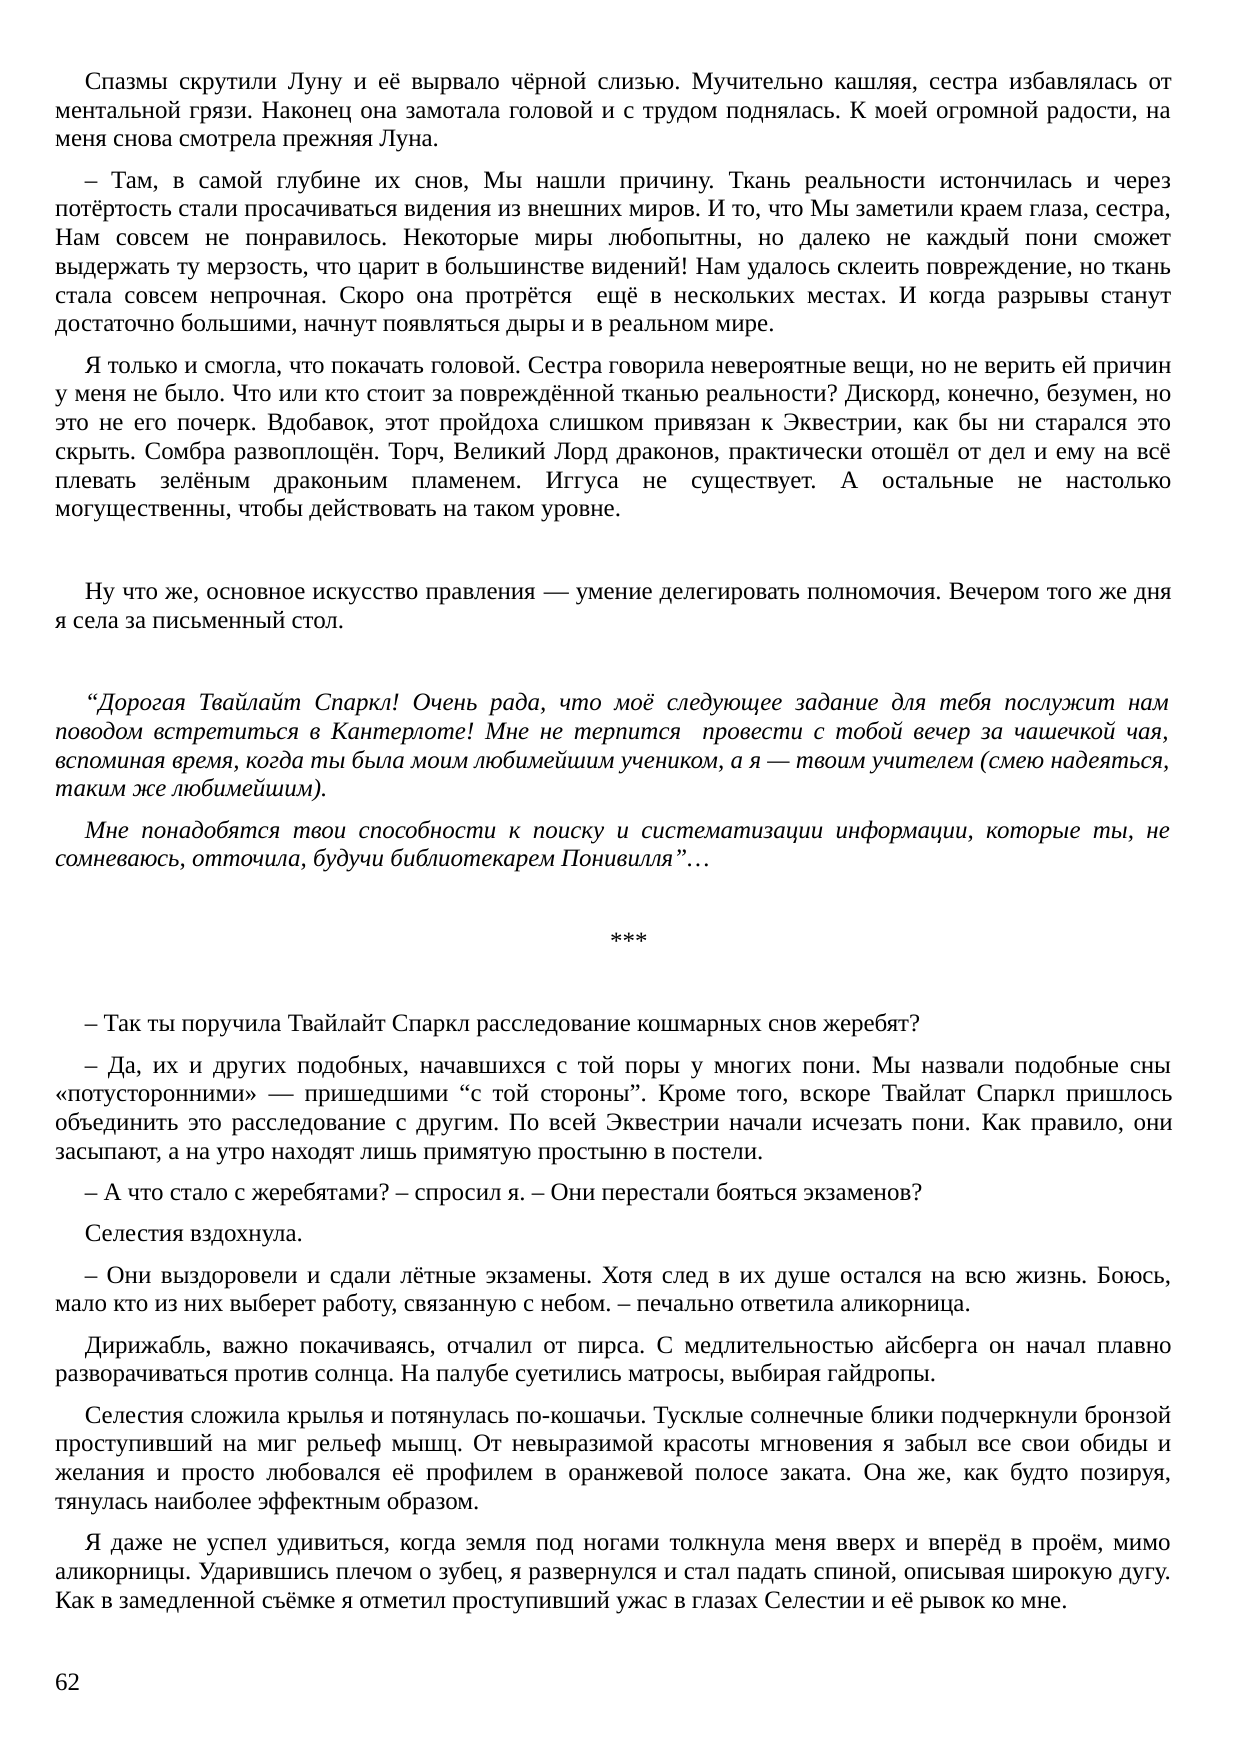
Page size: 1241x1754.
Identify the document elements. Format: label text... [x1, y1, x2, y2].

text Спазмы скрутили Луну и её вырвало чёрной слизью. Мучительно кашляя, сестра избавлялась от ментальной грязи. Наконец она замотала головой и с трудом поднялась. К моей огромной радости, на меня снова смотрела прежняя Луна. [55, 66, 1173, 152]
text Я даже не успел удивиться, когда земля под ногами толкнула меня вверх и вперёд в проём, мимо аликорницы. Ударившись плечом о зубец, я развернулся и стал падать спиной, описывая широкую дугу. Как в замедленной съёмке я отметил проступивший ужас в глазах Селестии и её рывок ко мне. [55, 1527, 1173, 1613]
text – Так ты поручила Твайлайт Спаркл расследование кошмарных снов жеребят? [55, 1008, 1173, 1037]
text Селестия сложила крылья и потянулась по-кошачьи. Тусклые солнечные блики подчеркнули бронзой проступивший на миг рельеф мышц. От невыразимой красоты мгновения я забыл все свои обиды и желания и просто любовался её профилем в оранжевой полосе заката. Она же, как будто позируя, тянулась наиболее эффектным образом. [55, 1400, 1173, 1515]
text – Там, в самой глубине их снов, Мы нашли причину. Ткань реальности истончилась и через потёртость стали просачиваться видения из внешних миров. И то, что Мы заметили краем глаза, сестра, Нам совсем не понравилось. Некоторые миры любопытны, но далеко не каждый пони сможет выдержать ту мерзость, что царит в большинстве видений! Нам удалось склеить повреждение, но ткань стала совсем непрочная. Скоро она протрётся ещё в нескольких местах. И когда разрывы станут достаточно большими, начнут появляться дыры и в реальном мире. [55, 165, 1173, 337]
text – Они выздоровели и сдали лётные экзамены. Хотя след в их душе остался на всю жизнь. Боюсь, мало кто из них выберет работу, связанную с небом. – печально ответила аликорница. [55, 1260, 1173, 1317]
text *** [55, 926, 1173, 955]
text Ну что же, основное искусство правления — умение делегировать полномочия. Вечером того же дня я села за письменный стол. [55, 576, 1173, 633]
text “Дорогая Твайлайт Спаркл! Очень рада, что моё следующее задание для тебя послужит нам поводом встретиться в Кантерлоте! Мне не терпится провести с тобой вечер за чашечкой чая, вспоминая время, когда ты была моим любимейшим учеником, а я — твоим учителем (смею надеяться, таким же любимейшим). [55, 687, 1173, 802]
text Мне понадобятся твои способности к поиску и систематизации информации, которые ты, не сомневаюсь, отточила, будучи библиотекарем Понивилля”… [55, 815, 1173, 872]
text – А что стало с жеребятами? – спросил я. – Они перестали бояться экзаменов? [55, 1177, 1173, 1206]
text Дирижабль, важно покачиваясь, отчалил от пирса. С медлительностью айсберга он начал плавно разворачиваться против солнца. На палубе суетились матросы, выбирая гайдропы. [55, 1330, 1173, 1387]
text Селестия вздохнула. [55, 1218, 1173, 1247]
text Я только и смогла, что покачать головой. Сестра говорила невероятные вещи, но не верить ей причин у меня не было. Что или кто стоит за повреждённой тканью реальности? Дискорд, конечно, безумен, но это не его почерк. Вдобавок, этот пройдоха слишком привязан к Эквестрии, как бы ни старался это скрыть. Сомбра развоплощён. Торч, Великий Лорд драконов, практически отошёл от дел и ему на всё плевать зелёным драконьим пламенем. Иггуса не существует. А остальные не настолько могущественны, чтобы действовать на таком уровне. [55, 350, 1173, 522]
text – Да, их и других подобных, начавшихся с той поры у многих пони. Мы назвали подобные сны «потусторонними» — пришедшими “с той стороны”. Кроме того, вскоре Твайлат Спаркл пришлось объединить это расследование с другим. По всей Эквестрии начали исчезать пони. Как правило, они засыпают, а на утро находят лишь примятую простыню в постели. [55, 1050, 1173, 1165]
